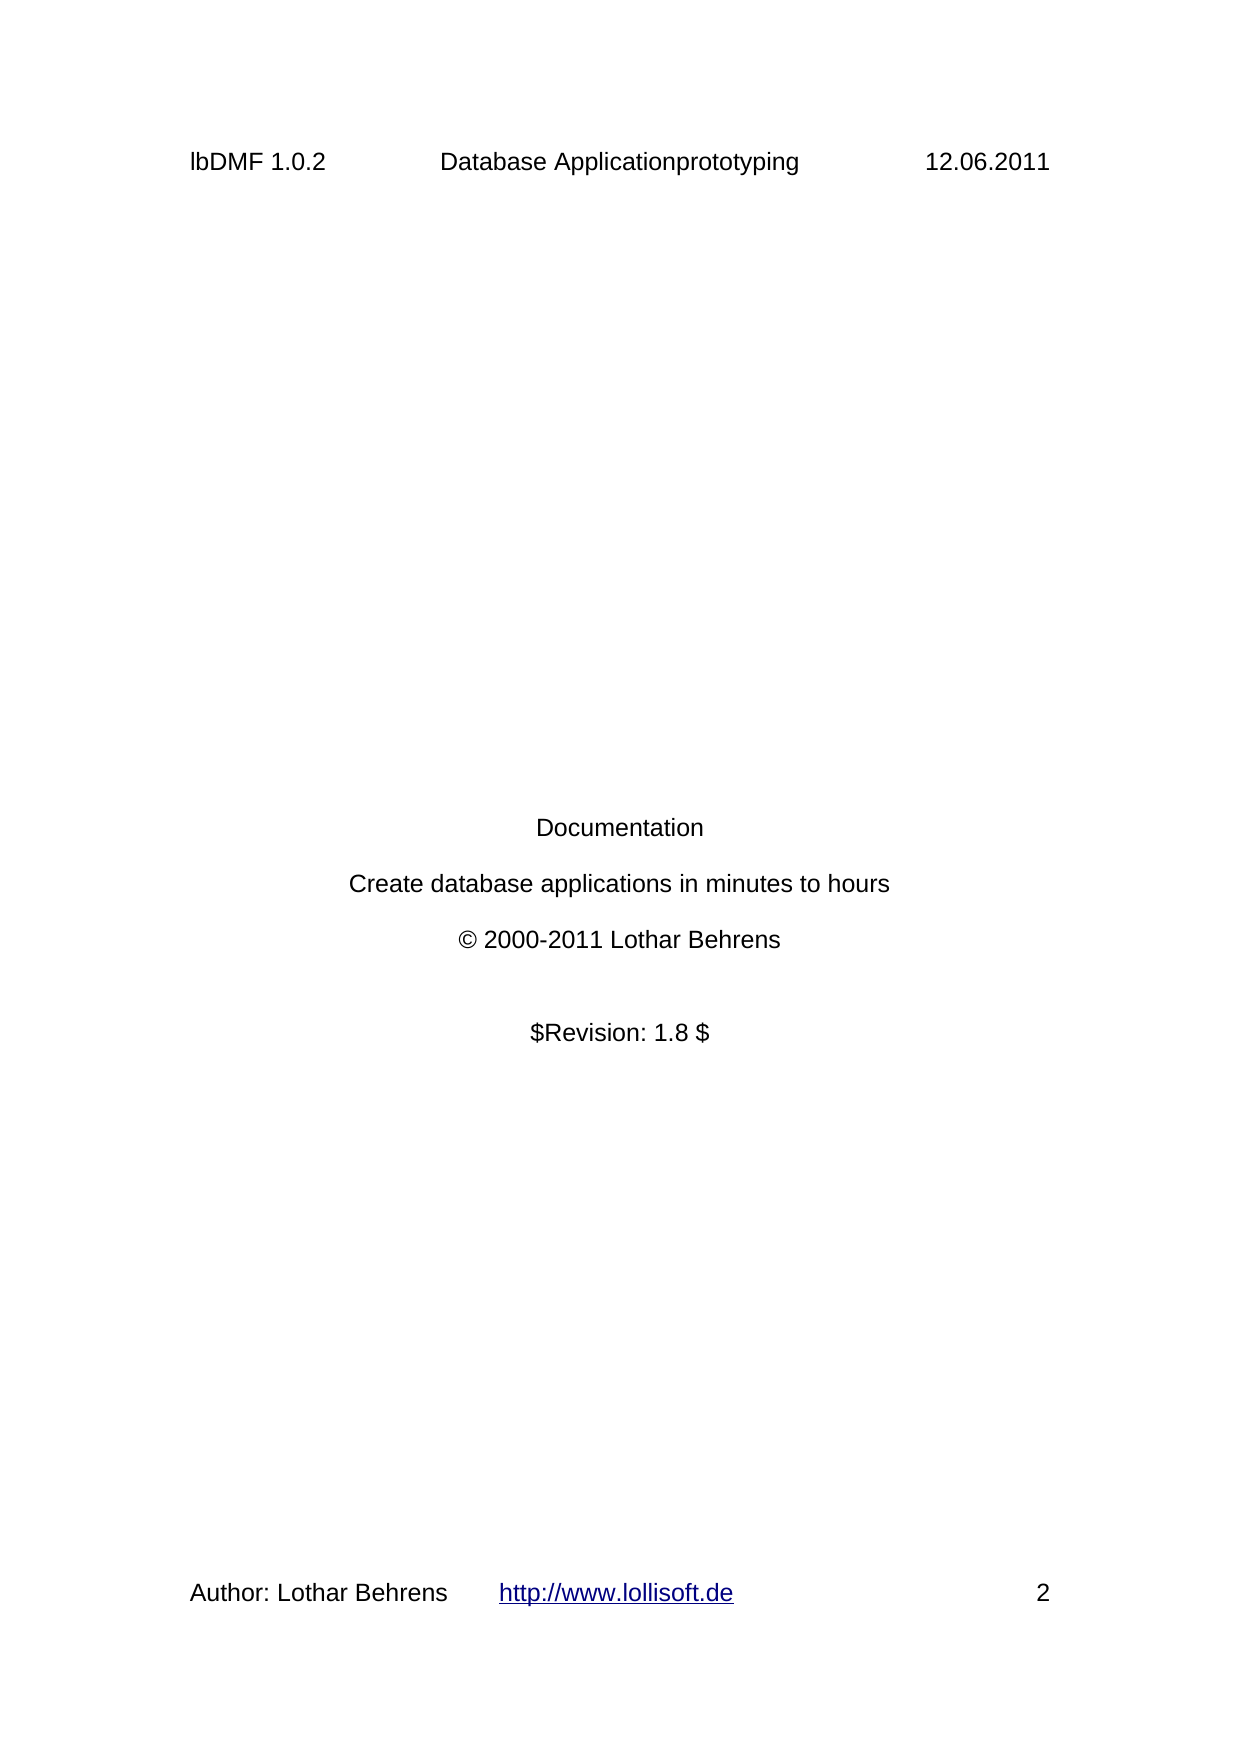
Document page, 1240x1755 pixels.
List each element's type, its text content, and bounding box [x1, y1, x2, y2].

text $Revision: 1.8 $ [189, 1019, 1050, 1047]
text Create database applications in minutes to hours [189, 870, 1050, 898]
text © 2000-2011 Lothar Behrens [189, 926, 1050, 953]
text Documentation [189, 814, 1050, 842]
